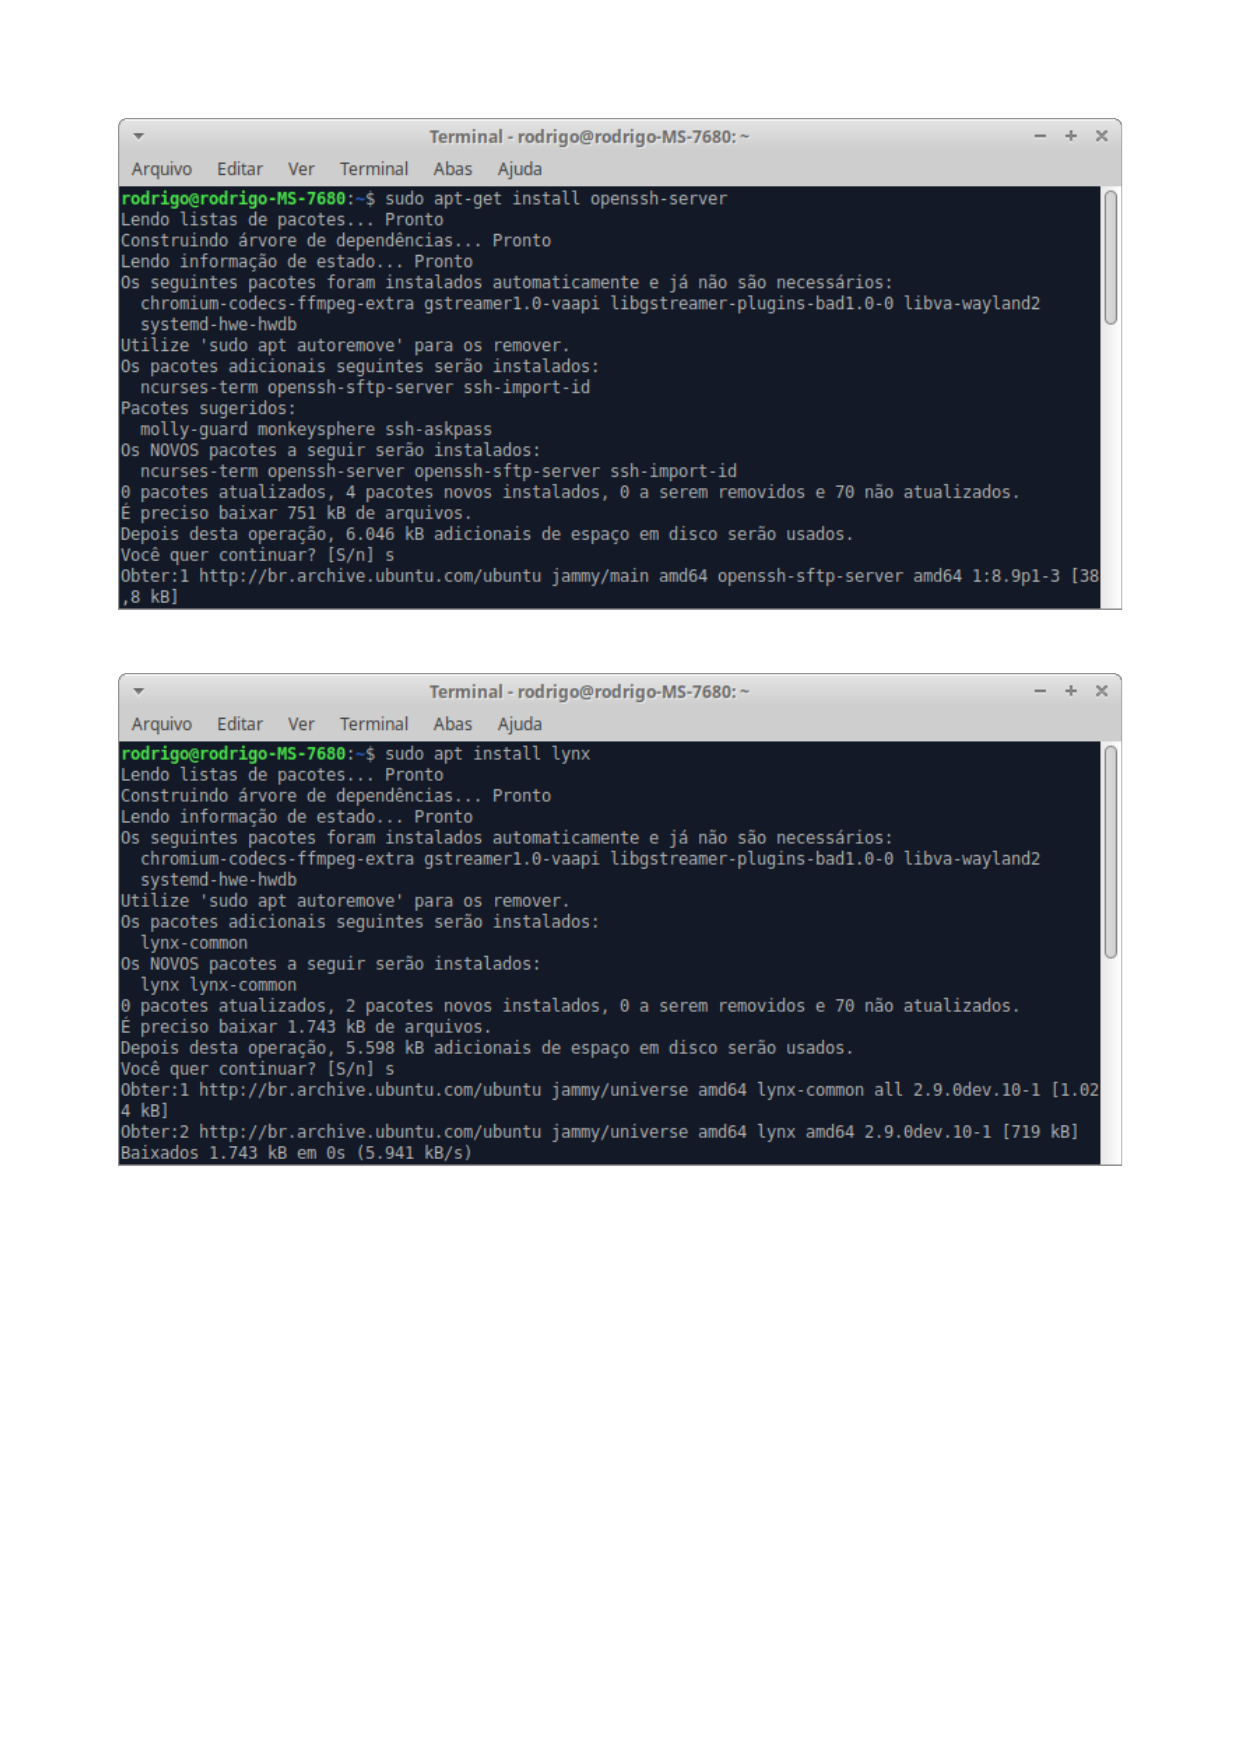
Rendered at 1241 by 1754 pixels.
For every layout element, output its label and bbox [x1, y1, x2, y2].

picture [118, 118, 1123, 610]
picture [118, 673, 1123, 1166]
